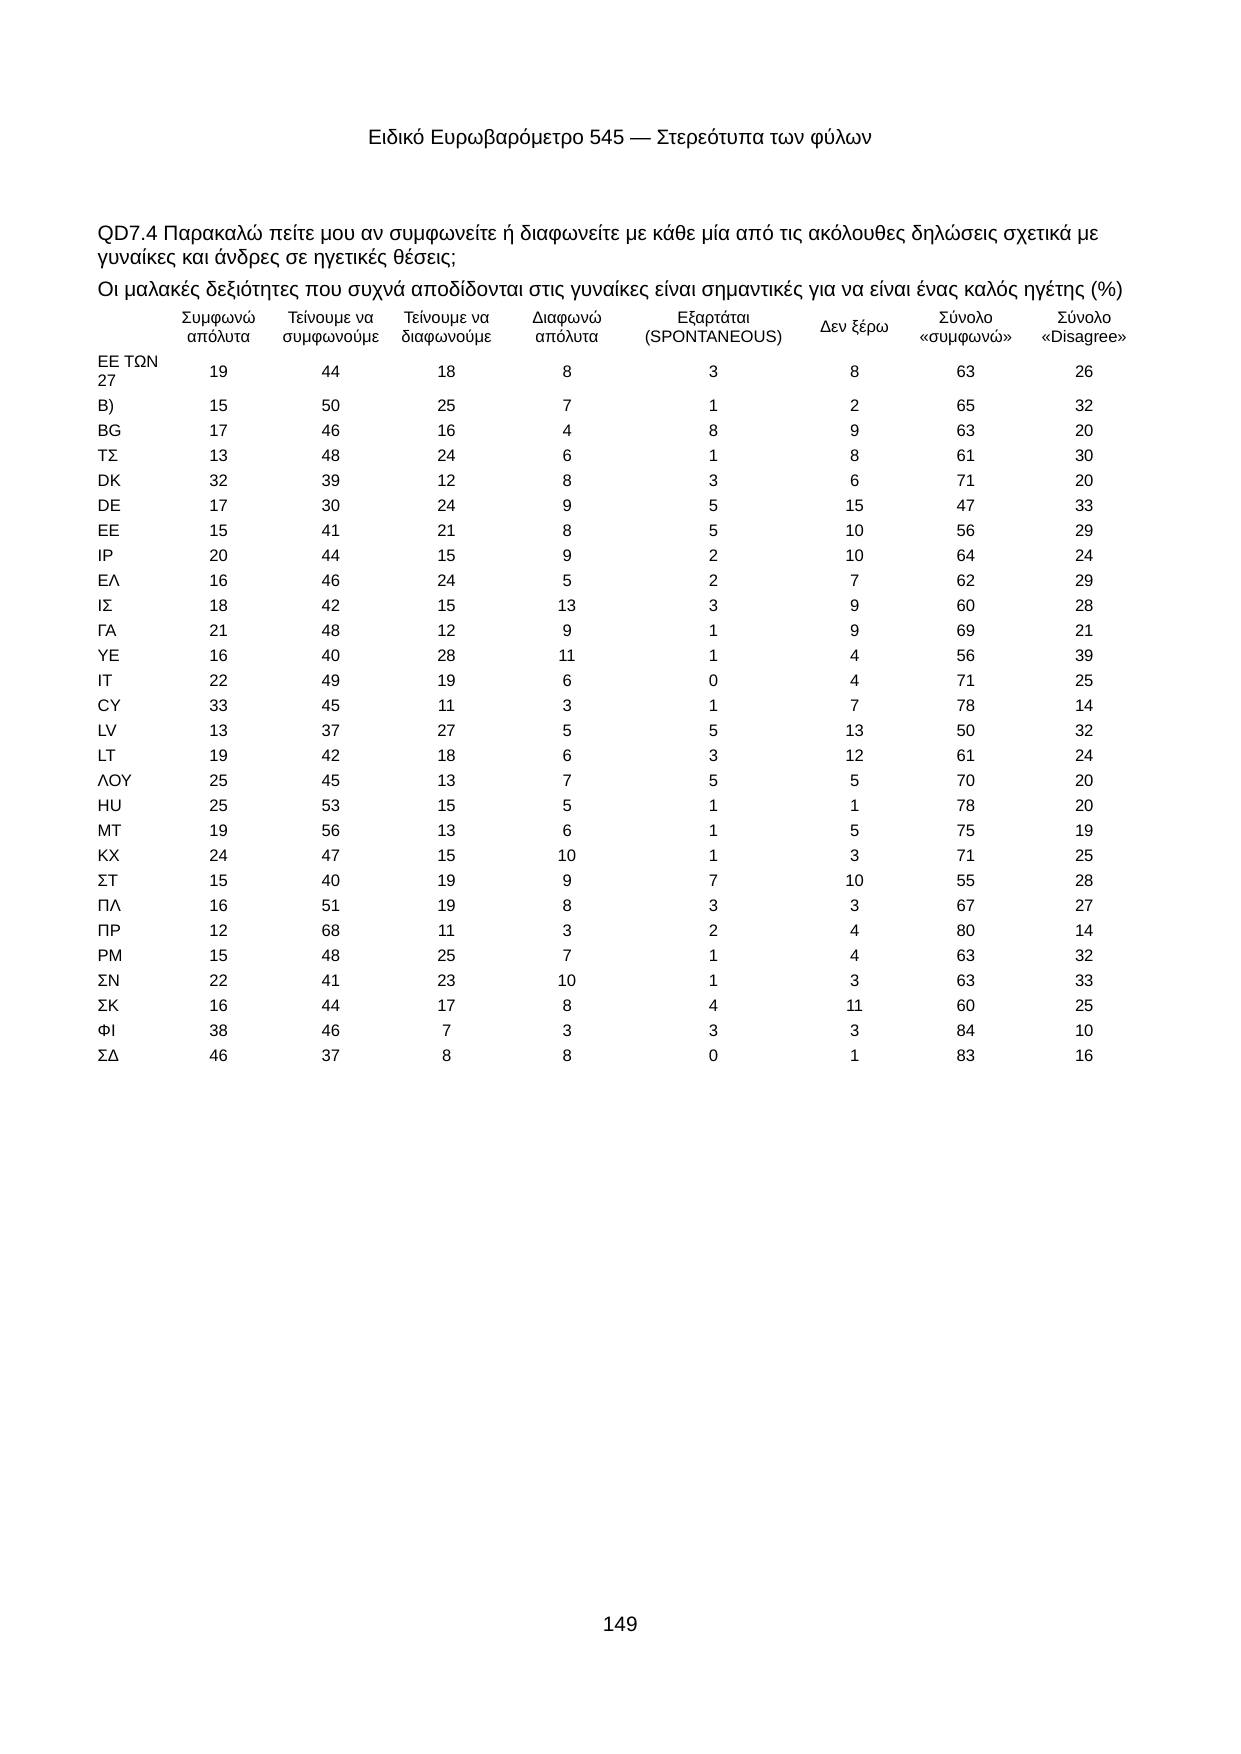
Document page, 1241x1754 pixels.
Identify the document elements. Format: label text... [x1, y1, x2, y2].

table_cell 53 [275, 793, 386, 818]
table_cell 64 [909, 543, 1022, 568]
table_cell 19 [162, 349, 275, 393]
table_cell 12 [800, 743, 909, 768]
table_cell 3 [627, 1018, 800, 1043]
table_cell 14 [1022, 918, 1146, 943]
table_cell LT [95, 743, 162, 768]
table_cell 25 [1022, 993, 1146, 1018]
table_cell 5 [507, 718, 627, 743]
table_cell 26 [1022, 349, 1146, 393]
table_cell 1 [627, 443, 800, 468]
table_cell 15 [386, 793, 507, 818]
table_cell 48 [275, 443, 386, 468]
table_cell ΡΜ [95, 943, 162, 968]
table_cell 65 [909, 393, 1022, 418]
table_cell 25 [386, 393, 507, 418]
table_cell 0 [627, 1043, 800, 1068]
table_cell 3 [507, 693, 627, 718]
table_cell 39 [275, 468, 386, 493]
table_cell 2 [627, 543, 800, 568]
table_cell 46 [275, 418, 386, 443]
table_cell 11 [386, 693, 507, 718]
table_cell ΠΡ [95, 918, 162, 943]
table_cell 8 [627, 418, 800, 443]
table_cell 71 [909, 468, 1022, 493]
table_cell 30 [275, 493, 386, 518]
table_cell 1 [627, 943, 800, 968]
table_cell 6 [507, 668, 627, 693]
table_cell 5 [800, 818, 909, 843]
table_cell 48 [275, 943, 386, 968]
table_cell 10 [800, 543, 909, 568]
table_cell 8 [507, 893, 627, 918]
table_cell LV [95, 718, 162, 743]
table_cell Δεν ξέρω [800, 305, 909, 349]
table_cell 16 [162, 993, 275, 1018]
table_cell 15 [800, 493, 909, 518]
table_cell 1 [627, 643, 800, 668]
table_cell Διαφωνώ απόλυτα [507, 305, 627, 349]
table_cell 7 [507, 768, 627, 793]
table_cell 47 [909, 493, 1022, 518]
table_cell 5 [627, 718, 800, 743]
table_cell 6 [507, 743, 627, 768]
table_cell 63 [909, 943, 1022, 968]
table_cell 2 [627, 568, 800, 593]
table_cell 6 [507, 443, 627, 468]
table_cell 10 [507, 843, 627, 868]
table_cell 78 [909, 693, 1022, 718]
table_cell 6 [800, 468, 909, 493]
table_cell 29 [1022, 568, 1146, 593]
table_cell Σύνολο «Disagree» [1022, 305, 1146, 349]
table_cell [95, 305, 162, 349]
table_cell 12 [162, 918, 275, 943]
table_cell 32 [1022, 393, 1146, 418]
table_cell 3 [627, 893, 800, 918]
table_cell 42 [275, 593, 386, 618]
table_cell 49 [275, 668, 386, 693]
table_cell 19 [1022, 818, 1146, 843]
table_cell 20 [1022, 468, 1146, 493]
table_cell Εξαρτάται (SPONTANEOUS) [627, 305, 800, 349]
table_cell 33 [1022, 968, 1146, 993]
table_cell 1 [800, 793, 909, 818]
table_cell 7 [627, 868, 800, 893]
table_cell 24 [162, 843, 275, 868]
table_cell 71 [909, 843, 1022, 868]
table_cell 27 [1022, 893, 1146, 918]
table_cell 11 [800, 993, 909, 1018]
table_cell 9 [800, 618, 909, 643]
table_cell 7 [507, 943, 627, 968]
table_cell 13 [386, 818, 507, 843]
table_cell DK [95, 468, 162, 493]
table_cell 24 [1022, 743, 1146, 768]
table_cell 4 [800, 643, 909, 668]
table_cell 37 [275, 718, 386, 743]
table_cell 17 [162, 418, 275, 443]
table_cell 5 [800, 768, 909, 793]
table_cell DE [95, 493, 162, 518]
table_cell 30 [1022, 443, 1146, 468]
table_cell 19 [162, 818, 275, 843]
table_cell 15 [162, 868, 275, 893]
table_cell ΚΧ [95, 843, 162, 868]
table_cell 37 [275, 1043, 386, 1068]
table_cell 4 [800, 943, 909, 968]
table_cell 1 [627, 968, 800, 993]
table_cell 9 [800, 418, 909, 443]
table_cell IT [95, 668, 162, 693]
table_cell ΥΕ [95, 643, 162, 668]
table_cell 24 [386, 568, 507, 593]
table_cell 15 [162, 943, 275, 968]
table_cell 4 [627, 993, 800, 1018]
table_cell Συμφωνώ απόλυτα [162, 305, 275, 349]
table_cell 1 [627, 693, 800, 718]
table_cell Β) [95, 393, 162, 418]
table_cell 21 [386, 518, 507, 543]
table_cell 1 [627, 818, 800, 843]
table_cell 32 [1022, 943, 1146, 968]
table_cell 2 [627, 918, 800, 943]
table_cell 7 [800, 693, 909, 718]
table_cell 25 [1022, 843, 1146, 868]
table_cell ΓΑ [95, 618, 162, 643]
table_cell 45 [275, 768, 386, 793]
table_cell 25 [162, 793, 275, 818]
table_cell 32 [1022, 718, 1146, 743]
table_cell 9 [507, 618, 627, 643]
table_cell 50 [909, 718, 1022, 743]
table_cell 16 [162, 568, 275, 593]
table_cell 13 [386, 768, 507, 793]
table_cell 10 [800, 868, 909, 893]
table_cell 1 [627, 618, 800, 643]
table_cell 18 [162, 593, 275, 618]
table_cell 21 [162, 618, 275, 643]
table_cell 68 [275, 918, 386, 943]
table_cell 11 [507, 643, 627, 668]
table_cell 7 [507, 393, 627, 418]
table_cell 46 [275, 568, 386, 593]
table_cell 33 [162, 693, 275, 718]
table_cell 15 [386, 543, 507, 568]
table_cell 6 [507, 818, 627, 843]
table_cell ΣΔ [95, 1043, 162, 1068]
table_cell 45 [275, 693, 386, 718]
table_cell 5 [507, 793, 627, 818]
table_cell ΙΣ [95, 593, 162, 618]
table_cell 40 [275, 643, 386, 668]
table_cell 16 [162, 893, 275, 918]
table_cell 16 [1022, 1043, 1146, 1068]
table_cell ΦΙ [95, 1018, 162, 1043]
table_cell 70 [909, 768, 1022, 793]
table_cell 8 [386, 1043, 507, 1068]
table_cell 4 [800, 918, 909, 943]
table_cell 9 [507, 493, 627, 518]
table_cell 15 [162, 518, 275, 543]
table_cell 27 [386, 718, 507, 743]
table_cell 15 [386, 843, 507, 868]
table_cell 11 [386, 918, 507, 943]
table_cell 62 [909, 568, 1022, 593]
table_cell 20 [1022, 768, 1146, 793]
table_cell 13 [507, 593, 627, 618]
table_cell 15 [386, 593, 507, 618]
table_cell Τείνουμε να συμφωνούμε [275, 305, 386, 349]
table_cell 33 [1022, 493, 1146, 518]
table_cell 0 [627, 668, 800, 693]
table_cell 47 [275, 843, 386, 868]
table_cell ΙΡ [95, 543, 162, 568]
table_cell 44 [275, 543, 386, 568]
table_cell 8 [507, 349, 627, 393]
table_cell 8 [507, 1043, 627, 1068]
table_cell 10 [800, 518, 909, 543]
table_cell 40 [275, 868, 386, 893]
table_cell 19 [386, 868, 507, 893]
table_cell 8 [507, 993, 627, 1018]
table_cell 55 [909, 868, 1022, 893]
table_cell 75 [909, 818, 1022, 843]
table_cell 60 [909, 993, 1022, 1018]
table_cell 48 [275, 618, 386, 643]
table_cell 12 [386, 618, 507, 643]
table_cell 5 [507, 568, 627, 593]
table_cell 3 [627, 468, 800, 493]
table_cell 15 [162, 393, 275, 418]
table_cell 29 [1022, 518, 1146, 543]
table_cell 50 [275, 393, 386, 418]
table_cell ΤΣ [95, 443, 162, 468]
table_cell 44 [275, 349, 386, 393]
table_cell CY [95, 693, 162, 718]
table_cell 8 [800, 349, 909, 393]
table_cell 17 [386, 993, 507, 1018]
table_cell 32 [162, 468, 275, 493]
table_cell 61 [909, 443, 1022, 468]
table_cell 4 [800, 668, 909, 693]
table_cell 25 [162, 768, 275, 793]
table_cell 3 [800, 968, 909, 993]
table_cell 25 [1022, 668, 1146, 693]
table_cell 16 [162, 643, 275, 668]
table_cell 3 [800, 893, 909, 918]
table_cell 51 [275, 893, 386, 918]
table_cell 16 [386, 418, 507, 443]
table_cell 20 [1022, 793, 1146, 818]
table_cell 28 [1022, 593, 1146, 618]
table_cell ΕΛ [95, 568, 162, 593]
table_cell 63 [909, 968, 1022, 993]
table_cell 10 [1022, 1018, 1146, 1043]
table_cell 14 [1022, 693, 1146, 718]
table_cell 28 [386, 643, 507, 668]
table_cell 3 [800, 843, 909, 868]
table_cell ΠΛ [95, 893, 162, 918]
table_cell 19 [162, 743, 275, 768]
table_cell 3 [627, 743, 800, 768]
table_cell 56 [275, 818, 386, 843]
table_cell 3 [627, 593, 800, 618]
table_cell 67 [909, 893, 1022, 918]
table_cell 13 [162, 718, 275, 743]
table_cell ΕΕ ΤΩΝ 27 [95, 349, 162, 393]
table_cell 71 [909, 668, 1022, 693]
table_cell 39 [1022, 643, 1146, 668]
table_cell 84 [909, 1018, 1022, 1043]
table_cell 46 [275, 1018, 386, 1043]
table_cell 41 [275, 968, 386, 993]
table_cell 18 [386, 743, 507, 768]
table_cell 19 [386, 668, 507, 693]
table_cell ΜΤ [95, 818, 162, 843]
table_cell 12 [386, 468, 507, 493]
table_cell Οι μαλακές δεξιότητες που συχνά αποδίδονται στις γυναίκες είναι σημαντικές για να είναι ένας καλός ηγέτης (%) [95, 273, 1146, 305]
table_cell 5 [627, 518, 800, 543]
table_cell 80 [909, 918, 1022, 943]
table_cell 20 [1022, 418, 1146, 443]
table_cell ΣΤ [95, 868, 162, 893]
table_cell 22 [162, 668, 275, 693]
table_cell 46 [162, 1043, 275, 1068]
table_cell 56 [909, 518, 1022, 543]
table_cell HU [95, 793, 162, 818]
table_cell 5 [627, 768, 800, 793]
table_cell 25 [386, 943, 507, 968]
table_cell 63 [909, 418, 1022, 443]
table_cell 3 [800, 1018, 909, 1043]
table_cell Τείνουμε να διαφωνούμε [386, 305, 507, 349]
table_cell 3 [627, 349, 800, 393]
table_cell 5 [627, 493, 800, 518]
table_cell 17 [162, 493, 275, 518]
table_cell 69 [909, 618, 1022, 643]
table_cell 9 [800, 593, 909, 618]
table_cell 7 [800, 568, 909, 593]
table_cell 42 [275, 743, 386, 768]
table_cell 2 [800, 393, 909, 418]
table_cell 9 [507, 543, 627, 568]
table_cell 3 [507, 918, 627, 943]
table_cell 24 [386, 493, 507, 518]
table_cell 3 [507, 1018, 627, 1043]
table_cell 9 [507, 868, 627, 893]
table_cell ΣΝ [95, 968, 162, 993]
table_cell 22 [162, 968, 275, 993]
table_cell 8 [800, 443, 909, 468]
table_cell 21 [1022, 618, 1146, 643]
table_cell 8 [507, 468, 627, 493]
table_header QD7.4 Παρακαλώ πείτε μου αν συμφωνείτε ή διαφωνείτε με κάθε μία από τις ακόλουθες δηλώσεις σχετικά με γυναίκες και άνδρες σε ηγετικές θέσεις; [95, 217, 1146, 272]
table_cell 19 [386, 893, 507, 918]
table_cell ΣΚ [95, 993, 162, 1018]
table_cell 44 [275, 993, 386, 1018]
table_cell 1 [627, 843, 800, 868]
table_cell 56 [909, 643, 1022, 668]
table_cell 20 [162, 543, 275, 568]
table_cell 1 [627, 793, 800, 818]
table_cell 18 [386, 349, 507, 393]
table_cell 28 [1022, 868, 1146, 893]
table_cell BG [95, 418, 162, 443]
table_cell 10 [507, 968, 627, 993]
table_cell 78 [909, 793, 1022, 818]
table_cell 60 [909, 593, 1022, 618]
table_cell Σύνολο «συμφωνώ» [909, 305, 1022, 349]
table_cell 7 [386, 1018, 507, 1043]
table_cell 24 [386, 443, 507, 468]
table_cell 1 [627, 393, 800, 418]
table_cell 13 [800, 718, 909, 743]
table_cell 4 [507, 418, 627, 443]
table_cell 1 [800, 1043, 909, 1068]
table_cell 24 [1022, 543, 1146, 568]
table_cell 63 [909, 349, 1022, 393]
table_cell 61 [909, 743, 1022, 768]
table_cell 13 [162, 443, 275, 468]
table_cell 8 [507, 518, 627, 543]
table_cell 23 [386, 968, 507, 993]
table_cell ΛΟΥ [95, 768, 162, 793]
table_cell 38 [162, 1018, 275, 1043]
table_cell ΕΕ [95, 518, 162, 543]
table_cell 41 [275, 518, 386, 543]
table_cell 83 [909, 1043, 1022, 1068]
